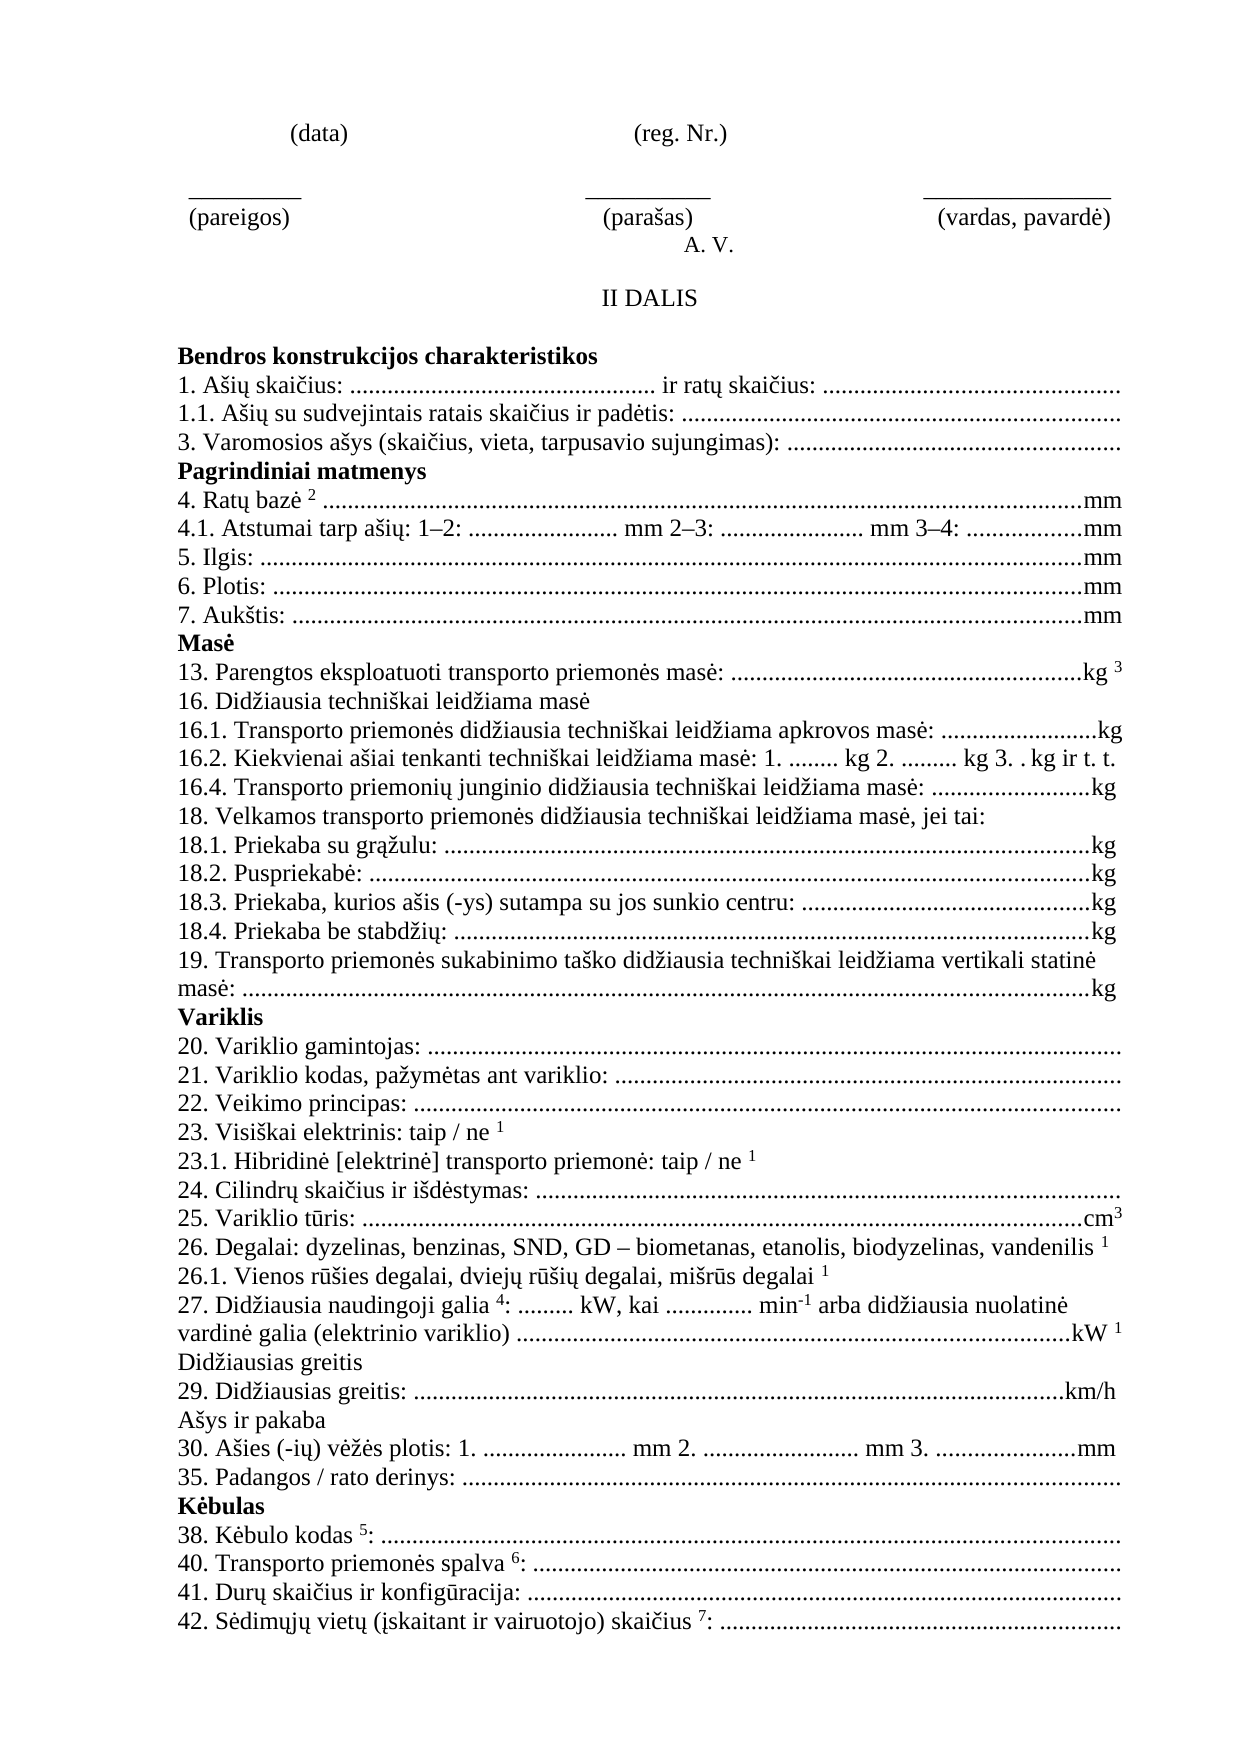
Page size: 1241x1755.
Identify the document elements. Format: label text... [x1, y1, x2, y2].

text 16.4. Transporto priemonių junginio didžiausia techniškai leidžiama masė: kg [177, 772, 1122, 801]
text 23. Visiškai elektrinis: taip / ne 1 [177, 1117, 1122, 1146]
text 25. Variklio tūris: cm3 [177, 1203, 1122, 1232]
text 3. Varomosios ašys (skaičius, vieta, tarpusavio sujungimas): [177, 427, 1122, 456]
text 16.1. Transporto priemonės didžiausia techniškai leidžiama apkrovos masė: kg [177, 715, 1122, 743]
text (data) (reg. Nr.) [290, 118, 1122, 147]
text Ašys ir pakaba [177, 1405, 1122, 1433]
text A. V. [295, 231, 1122, 257]
text 16. Didžiausia techniškai leidžiama masė [177, 686, 1122, 715]
text 23.1. Hibridinė [elektrinė] transporto priemonė: taip / ne 1 [177, 1146, 1122, 1175]
text 30. Ašies (-ių) vėžės plotis: 1. ....................... mm 2. ......................... mm 3. mm [177, 1433, 1122, 1462]
text 26.1. Vienos rūšies degalai, dviejų rūšių degalai, mišrūs degalai 1 [177, 1261, 1122, 1290]
text 18.3. Priekaba, kurios ašis (-ys) sutampa su jos sunkio centru: kg [177, 887, 1122, 916]
text Variklis [177, 1002, 1122, 1031]
text 16.2. Kiekvienai ašiai tenkanti techniškai leidžiama masė: 1. ........ kg 2. ......... kg 3. kg ir t. t. [177, 743, 1122, 772]
text 40. Transporto priemonės spalva 6: [177, 1548, 1122, 1577]
text 41. Durų skaičius ir konfigūracija: [177, 1577, 1122, 1606]
text 6. Plotis: mm [177, 571, 1122, 600]
text 24. Cilindrų skaičius ir išdėstymas: [177, 1175, 1122, 1203]
text 29. Didžiausias greitis: km/h [177, 1376, 1122, 1405]
table_header _________ (pareigos) [177, 173, 491, 231]
text 7. Aukštis: mm [177, 600, 1122, 628]
text 38. Kėbulo kodas 5: [177, 1520, 1122, 1548]
text 21. Variklio kodas, pažymėtas ant variklio: [177, 1060, 1122, 1088]
text 18.2. Puspriekabė: kg [177, 858, 1122, 887]
text 18.1. Priekaba su grąžulu: kg [177, 830, 1122, 858]
text Bendros konstrukcijos charakteristikos [177, 341, 1122, 370]
text 42. Sėdimųjų vietų (įskaitant ir vairuotojo) skaičius 7: [177, 1606, 1122, 1635]
text Masė [177, 628, 1122, 657]
text 4.1. Atstumai tarp ašių: 1–2: ........................ mm 2–3: ....................... mm 3–4: mm [177, 513, 1122, 542]
text Didžiausias greitis [177, 1347, 1122, 1376]
table_header __________ (parašas) [491, 173, 805, 231]
text 18.4. Priekaba be stabdžių: kg [177, 916, 1122, 945]
text 1.1. Ašių su sudvejintais ratais skaičius ir padėtis: [177, 398, 1122, 427]
text Kėbulas [177, 1491, 1122, 1520]
text 22. Veikimo principas: [177, 1088, 1122, 1117]
text 18. Velkamos transporto priemonės didžiausia techniškai leidžiama masė, jei tai: [177, 801, 1122, 830]
text 4. Ratų bazė 2 mm [177, 485, 1122, 513]
text Pagrindiniai matmenys [177, 456, 1122, 485]
text 35. Padangos / rato derinys: [177, 1462, 1122, 1491]
text 19. Transporto priemonės sukabinimo taško didžiausia techniškai leidžiama vertikali statinė masė: kg [177, 945, 1122, 1002]
text 13. Parengtos eksploatuoti transporto priemonės masė: kg 3 [177, 657, 1122, 686]
text II DALIS [177, 283, 1122, 312]
text 27. Didžiausia naudingoji galia 4: ......... kW, kai .............. min-1 arba didžiausia nuolatinė vardinė galia (elektrinio variklio) kW 1 [177, 1290, 1122, 1347]
text 20. Variklio gamintojas: [177, 1031, 1122, 1060]
text 5. Ilgis: mm [177, 542, 1122, 571]
table_header _______________ (vardas, pavardė) [805, 173, 1122, 231]
text 26. Degalai: dyzelinas, benzinas, SND, GD – biometanas, etanolis, biodyzelinas, vandenilis 1 [177, 1232, 1122, 1261]
text 1. Ašių skaičius: ................................................. ir ratų skaičius: [177, 370, 1122, 398]
